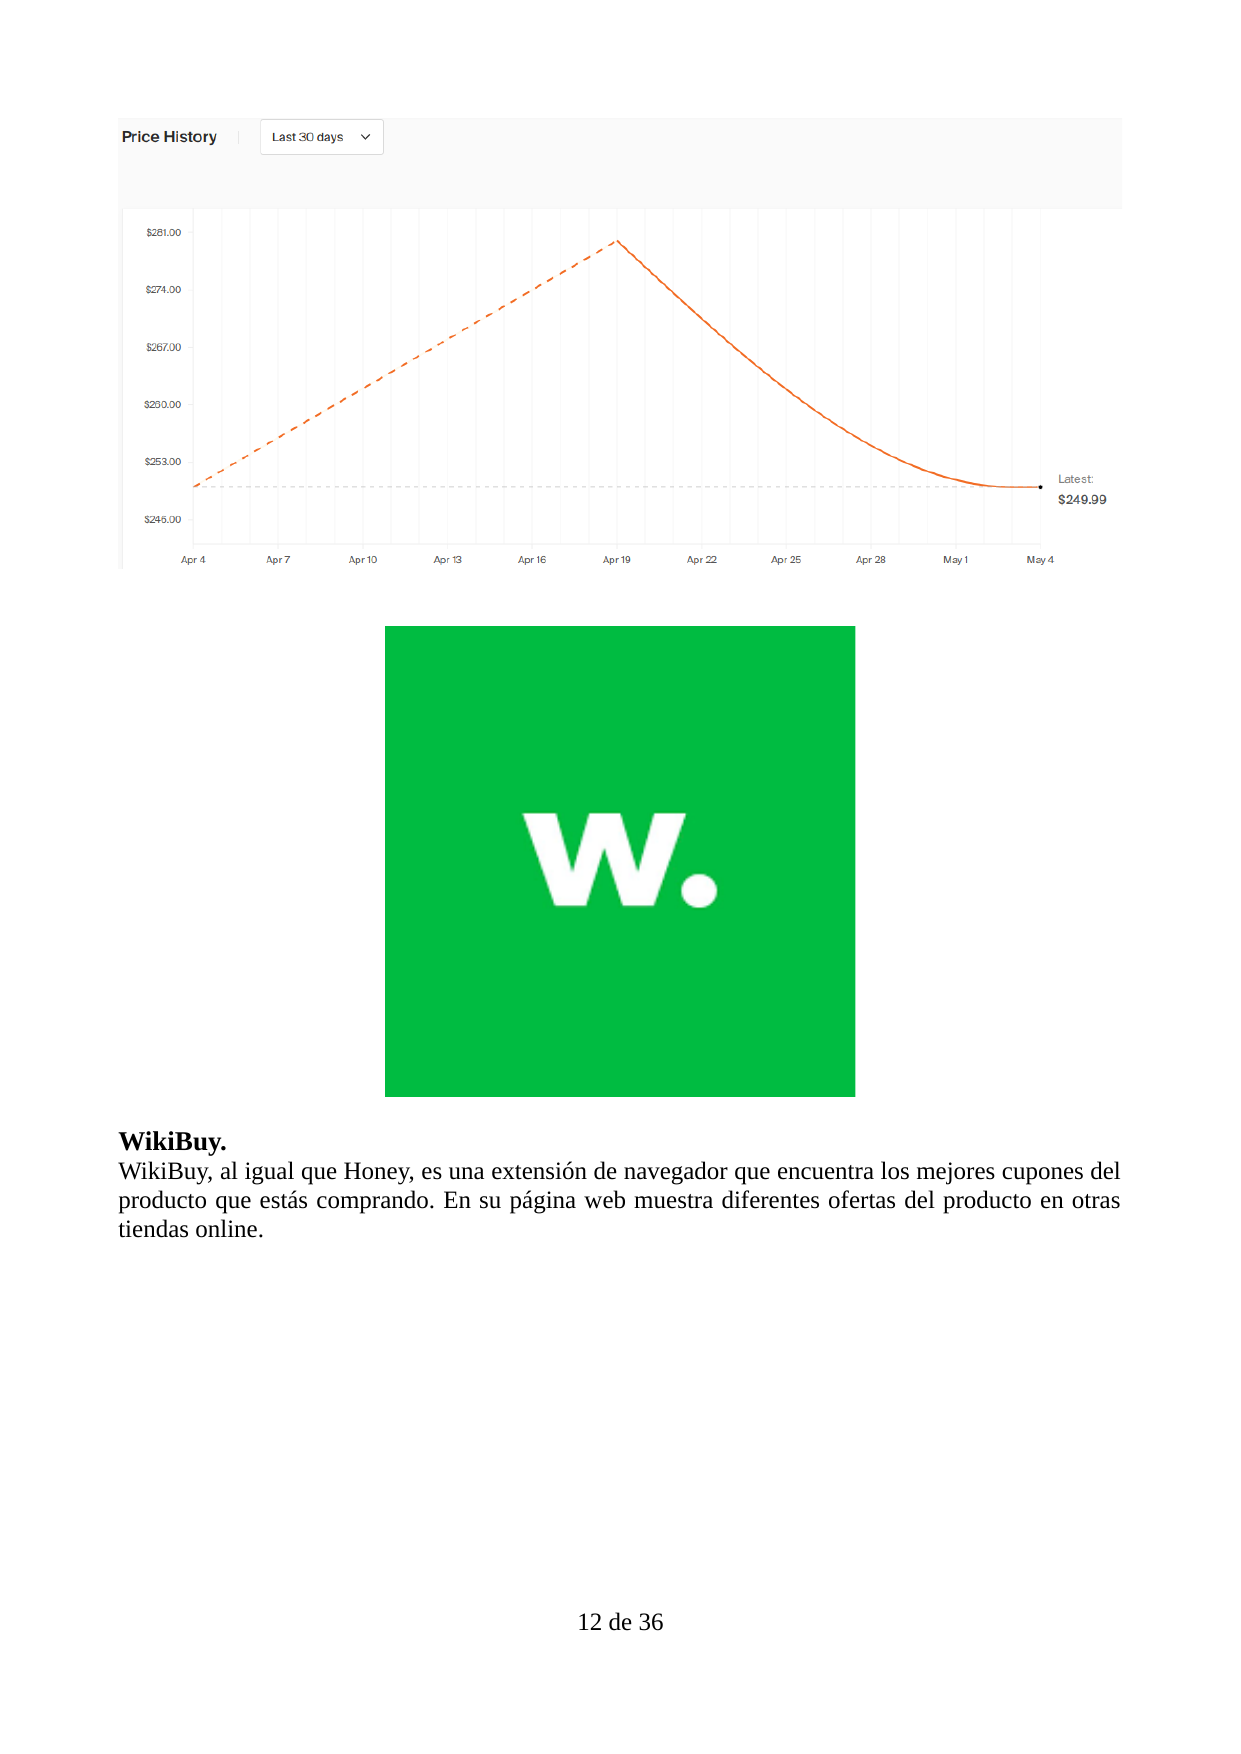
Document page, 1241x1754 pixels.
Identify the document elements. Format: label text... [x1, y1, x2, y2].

picture [118, 118, 1123, 569]
picture [385, 626, 856, 1097]
text WikiBuy. [118, 1125, 1122, 1156]
text WikiBuy, al igual que Honey, es una extensión de navegador que encuentra los mejores cupones del producto que estás comprando. En su página web muestra diferentes ofertas del producto en otras tiendas online. [118, 1156, 1122, 1243]
